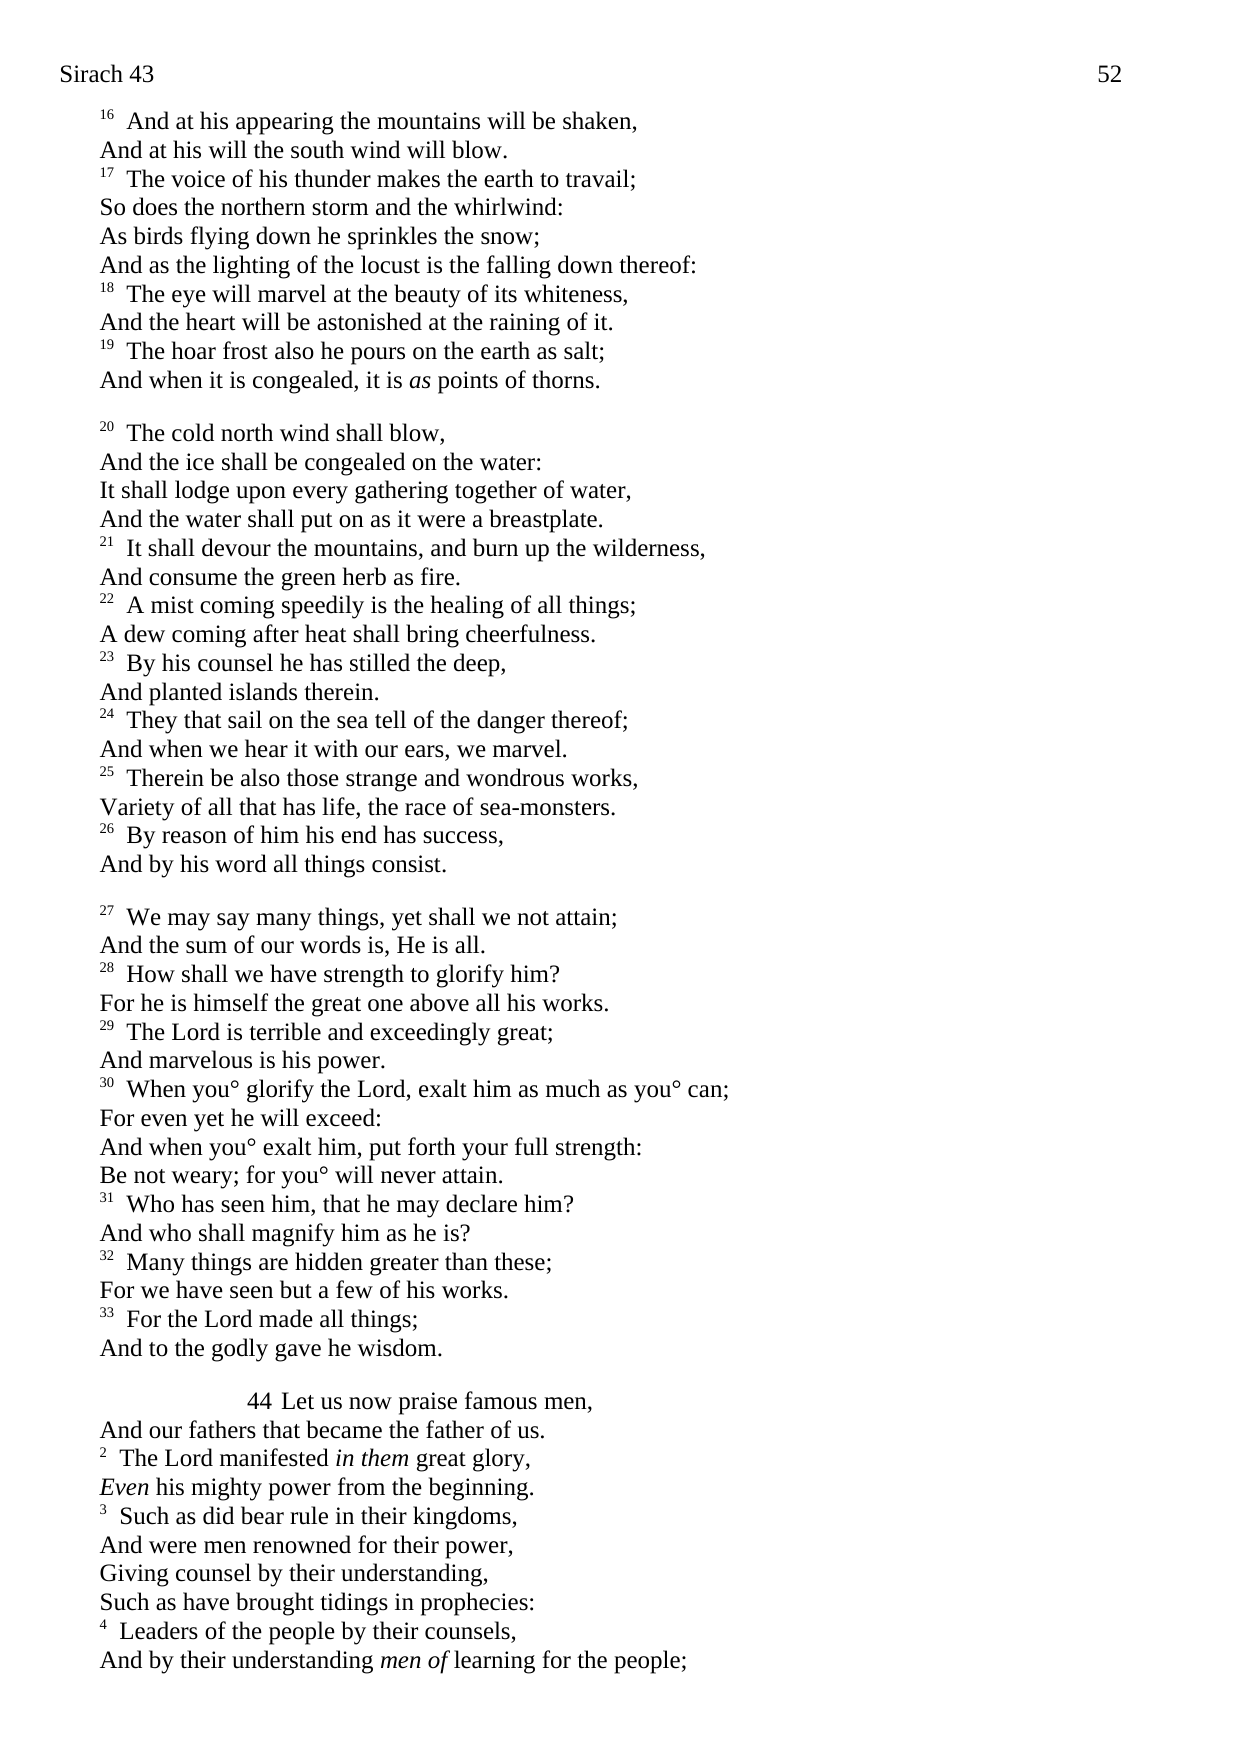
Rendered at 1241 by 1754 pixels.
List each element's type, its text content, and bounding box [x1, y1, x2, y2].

text And the ice shall be congealed on the water: [99, 447, 1122, 475]
text 17 The voice of his thunder makes the earth to travail; [99, 164, 1122, 192]
text And the heart will be astonished at the raining of it. [99, 307, 1122, 336]
text So does the northern storm and the whirlwind: [99, 192, 1122, 221]
text 21 It shall devour the mountains, and burn up the wilderness, [99, 533, 1122, 562]
text 18 The eye will marvel at the beauty of its whiteness, [99, 279, 1122, 307]
text For we have seen but a few of his works. [99, 1276, 1122, 1304]
text 31 Who has seen him, that he may declare him? [99, 1189, 1122, 1218]
text It shall lodge upon every gathering together of water, [99, 475, 1122, 504]
text 26 By reason of him his end has success, [99, 820, 1122, 849]
text And were men renowned for their power, [99, 1530, 1122, 1558]
text And when it is congealed, it is as points of thorns. [99, 365, 1122, 394]
text 27 We may say many things, yet shall we not attain; [99, 902, 1122, 931]
text As birds flying down he sprinkles the snow; [99, 221, 1122, 250]
text 3 Such as did bear rule in their kingdoms, [99, 1501, 1122, 1530]
text Even his mighty power from the beginning. [99, 1472, 1122, 1501]
text And to the godly gave he wisdom. [99, 1333, 1122, 1362]
text Such as have brought tidings in prophecies: [99, 1587, 1122, 1616]
text And at his will the south wind will blow. [99, 135, 1122, 164]
text 25 Therein be also those strange and wondrous works, [99, 763, 1122, 792]
text And the sum of our words is, He is all. [99, 931, 1122, 959]
text 29 The Lord is terrible and exceedingly great; [99, 1017, 1122, 1046]
text 16 And at his appearing the mountains will be shaken, [99, 106, 1122, 135]
text And when we hear it with our ears, we marvel. [99, 734, 1122, 763]
text Giving counsel by their understanding, [99, 1558, 1122, 1587]
text For even yet he will exceed: [99, 1103, 1122, 1132]
text Variety of all that has life, the race of sea-monsters. [99, 792, 1122, 820]
text 20 The cold north wind shall blow, [99, 418, 1122, 447]
text And consume the green herb as fire. [99, 562, 1122, 590]
text And as the lighting of the locust is the falling down thereof: [99, 250, 1122, 279]
text 33 For the Lord made all things; [99, 1304, 1122, 1333]
text And when you° exalt him, put forth your full strength: [99, 1132, 1122, 1161]
text 32 Many things are hidden greater than these; [99, 1247, 1122, 1276]
text And by their understanding men of learning for the people; [99, 1645, 1122, 1673]
text 30 When you° glorify the Lord, exalt him as much as you° can; [99, 1074, 1122, 1103]
text 28 How shall we have strength to glorify him? [99, 959, 1122, 988]
text 44Let us now praise famous men, [247, 1386, 1122, 1415]
text And our fathers that became the father of us. [99, 1415, 1122, 1443]
text And who shall magnify him as he is? [99, 1218, 1122, 1247]
text 24 They that sail on the sea tell of the danger thereof; [99, 705, 1122, 734]
text 2 The Lord manifested in them great glory, [99, 1443, 1122, 1472]
text And by his word all things consist. [99, 849, 1122, 878]
text Be not weary; for you° will never attain. [99, 1161, 1122, 1189]
text And planted islands therein. [99, 677, 1122, 705]
text 23 By his counsel he has stilled the deep, [99, 648, 1122, 677]
text A dew coming after heat shall bring cheerfulness. [99, 619, 1122, 648]
text And the water shall put on as it were a breastplate. [99, 504, 1122, 533]
text For he is himself the great one above all his works. [99, 988, 1122, 1017]
text And marvelous is his power. [99, 1046, 1122, 1074]
text 22 A mist coming speedily is the healing of all things; [99, 590, 1122, 619]
text 4 Leaders of the people by their counsels, [99, 1616, 1122, 1645]
text 19 The hoar frost also he pours on the earth as salt; [99, 336, 1122, 365]
